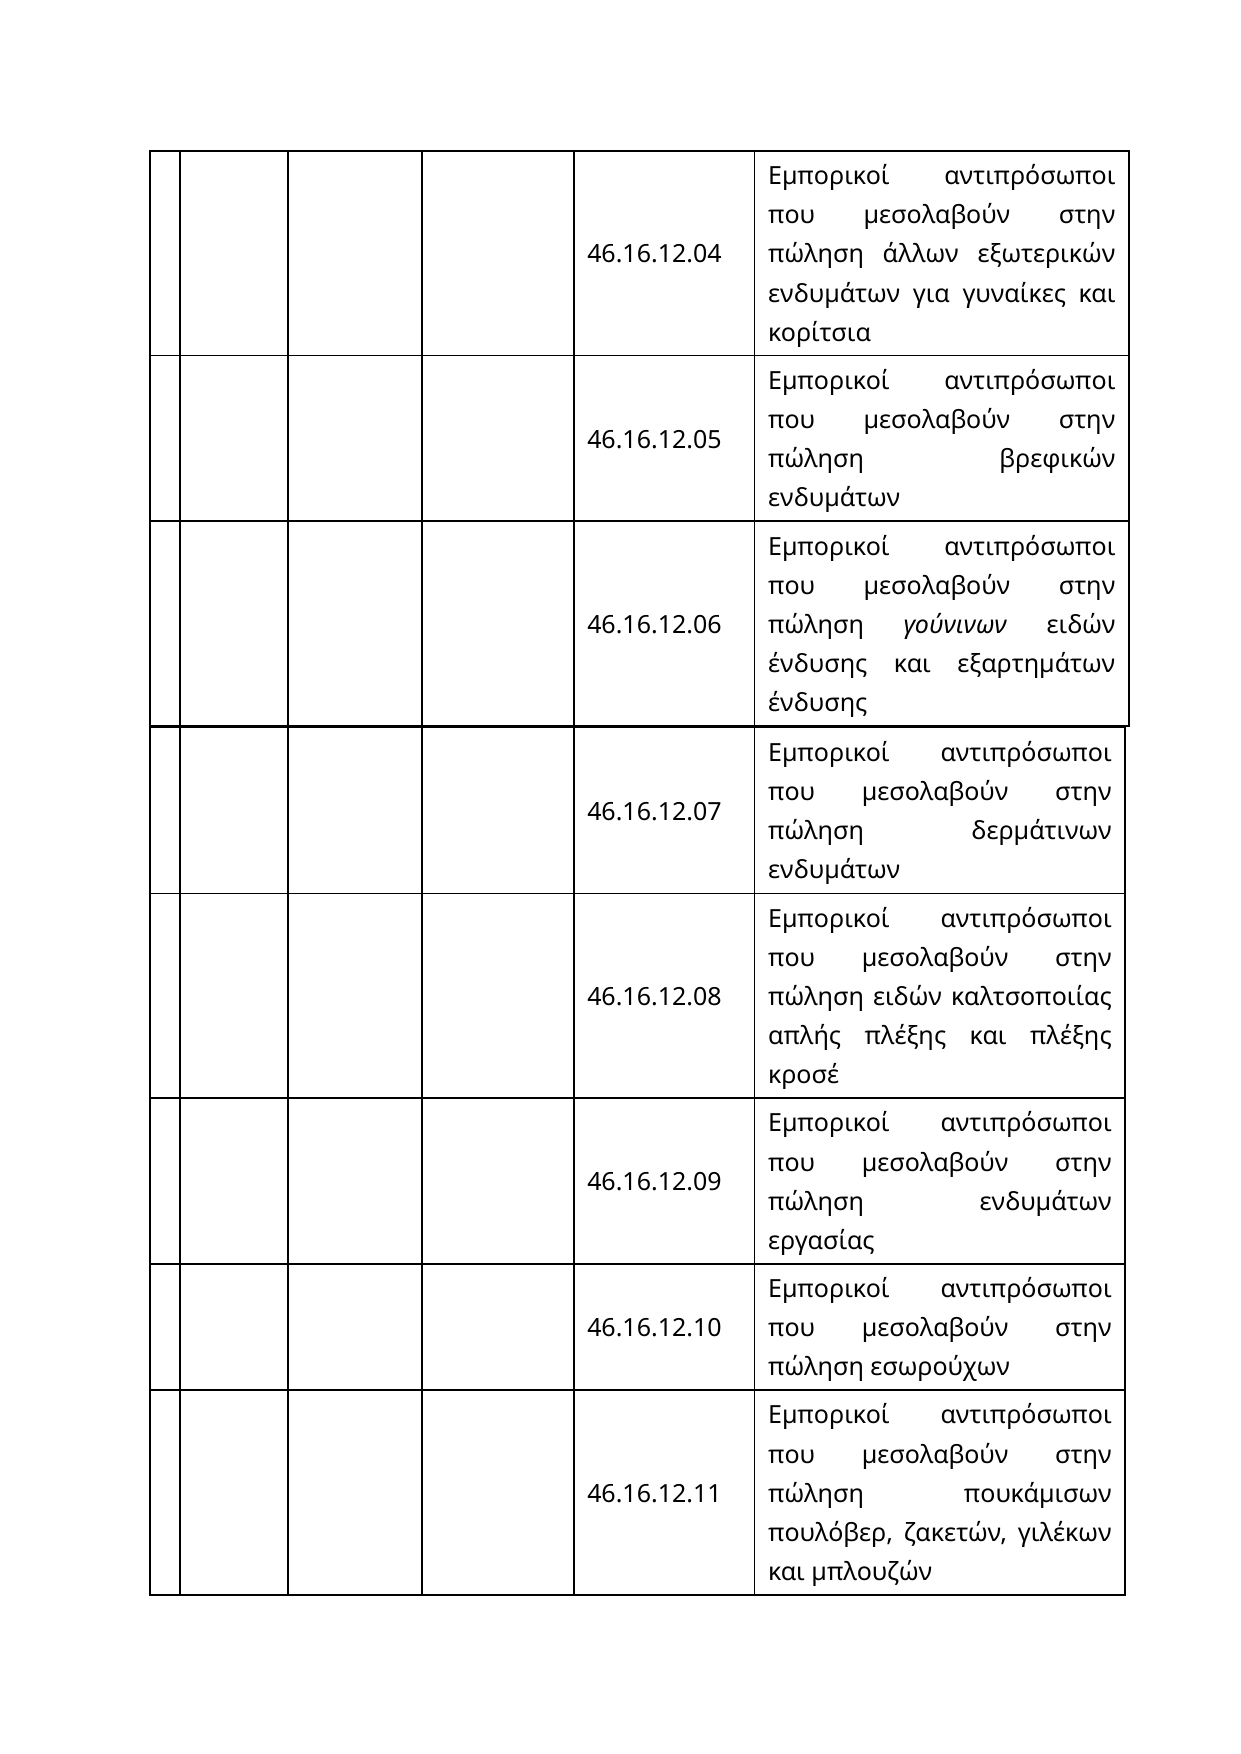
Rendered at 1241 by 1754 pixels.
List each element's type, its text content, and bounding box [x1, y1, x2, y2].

table_cell 46.16.12.11 [575, 1391, 754, 1594]
table_cell [181, 356, 287, 520]
table_cell 46.16.12.04 [575, 152, 754, 355]
table_cell Εμπορικοί αντιπρόσωποι που μεσολαβούν στην πώληση ενδυμάτων εργασίας [755, 1099, 1124, 1263]
table_cell [181, 1391, 287, 1594]
table_cell [151, 522, 179, 725]
table_cell [151, 356, 179, 520]
table_cell [289, 152, 421, 355]
table_cell Εμπορικοί αντιπρόσωποι που μεσολαβούν στην πώληση ειδών καλτσοποιίας απλής πλέξης και πλέξης κροσέ [755, 894, 1124, 1097]
table_header [181, 728, 287, 892]
table_cell [423, 1099, 573, 1263]
table_cell [181, 152, 287, 355]
table_cell [151, 894, 179, 1097]
table_header [289, 728, 421, 892]
table_cell [423, 152, 573, 355]
table_cell [423, 356, 573, 520]
table_cell [151, 1265, 179, 1389]
table_cell Εμπορικοί αντιπρόσωποι που μεσολαβούν στην πώληση βρεφικών ενδυμάτων [755, 356, 1128, 520]
table_cell [289, 356, 421, 520]
table_cell [289, 522, 421, 725]
table_cell [181, 894, 287, 1097]
table_cell [423, 522, 573, 725]
table_cell Εμπορικοί αντιπρόσωποι που μεσολαβούν στην πώληση πουκάμισων πουλόβερ, ζακετών, γιλέκων και μπλουζών [755, 1391, 1124, 1594]
table_cell 46.16.12.10 [575, 1265, 754, 1389]
table_cell [289, 894, 421, 1097]
table_cell [151, 1099, 179, 1263]
table_cell [289, 1265, 421, 1389]
table_cell Εμπορικοί αντιπρόσωποι που μεσολαβούν στην πώληση εσωρούχων [755, 1265, 1124, 1389]
table_cell [423, 1265, 573, 1389]
table_cell [181, 1265, 287, 1389]
table_header Εμπορικοί αντιπρόσωποι που μεσολαβούν στην πώληση δερμάτινων ενδυμάτων [755, 728, 1124, 892]
table_header [423, 728, 573, 892]
table_cell [289, 1099, 421, 1263]
table_cell [423, 1391, 573, 1594]
table_header 46.16.12.07 [575, 728, 754, 892]
table_cell 46.16.12.06 [575, 522, 754, 725]
table_cell [181, 1099, 287, 1263]
table_cell [151, 152, 179, 355]
table_cell 46.16.12.08 [575, 894, 754, 1097]
table_cell Εμπορικοί αντιπρόσωποι που μεσολαβούν στην πώληση γούνινων ειδών ένδυσης και εξαρτημάτων ένδυσης [755, 522, 1128, 725]
table_cell 46.16.12.09 [575, 1099, 754, 1263]
table_cell Εμπορικοί αντιπρόσωποι που μεσολαβούν στην πώληση άλλων εξωτερικών ενδυμάτων για γυναίκες και κορίτσια [755, 152, 1128, 355]
table_cell [151, 1391, 179, 1594]
table_cell [289, 1391, 421, 1594]
table_cell [423, 894, 573, 1097]
table_header [151, 728, 179, 892]
table_cell 46.16.12.05 [575, 356, 754, 520]
table_cell [181, 522, 287, 725]
